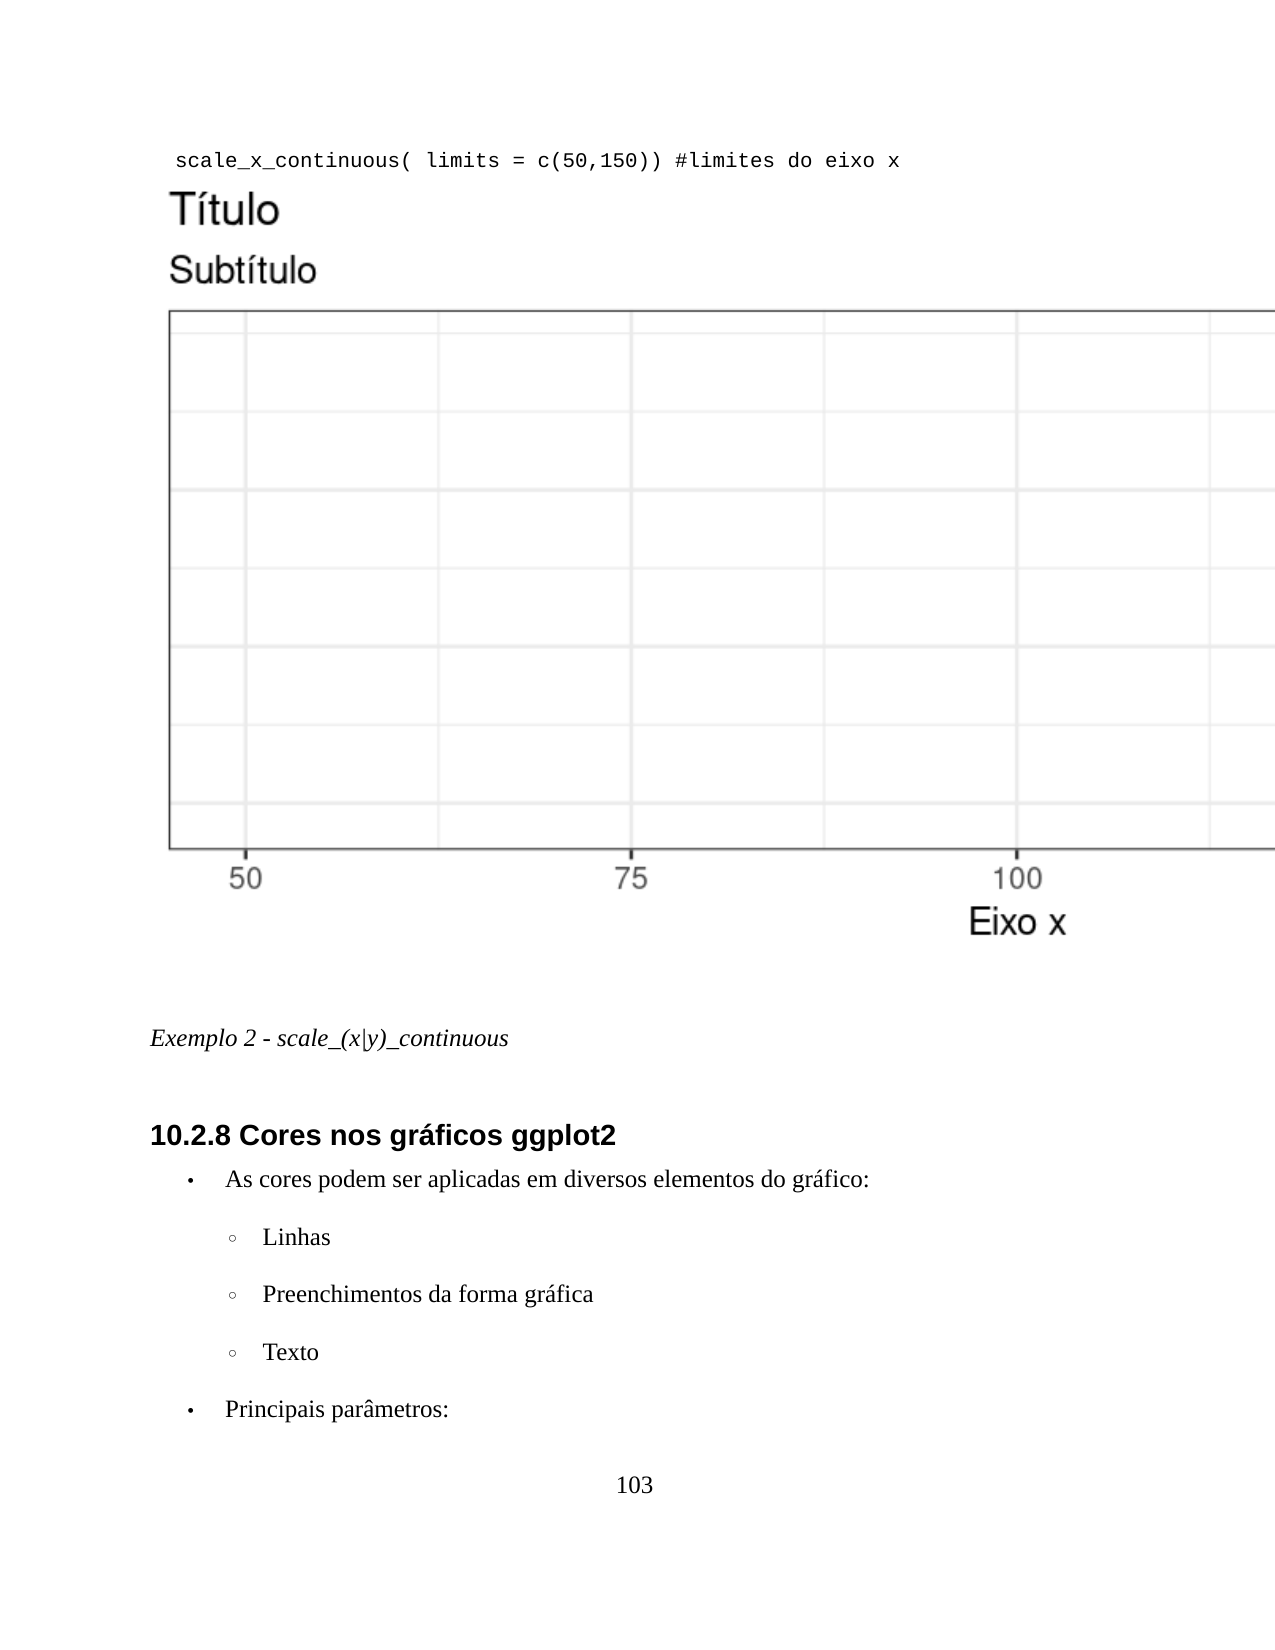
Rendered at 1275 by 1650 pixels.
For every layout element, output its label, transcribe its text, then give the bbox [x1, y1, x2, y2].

text Exemplo 2 - scale_(x|y)_continuous [150, 1023, 1125, 1052]
list As cores podem ser aplicadas em diversos elementos do gráfico: [187, 1164, 1125, 1222]
list Linhas [225, 1222, 1125, 1279]
subtitle 10.2.8 Cores nos gráficos ggplot2 [150, 1118, 1125, 1152]
picture [150, 173, 1275, 1011]
text scale_x_continuous( limits = c(50,150)) #limites do eixo x [150, 150, 1125, 173]
list Preenchimentos da forma gráfica [225, 1279, 1125, 1337]
list Principais parâmetros: [187, 1394, 1125, 1423]
list Texto [225, 1337, 1125, 1394]
